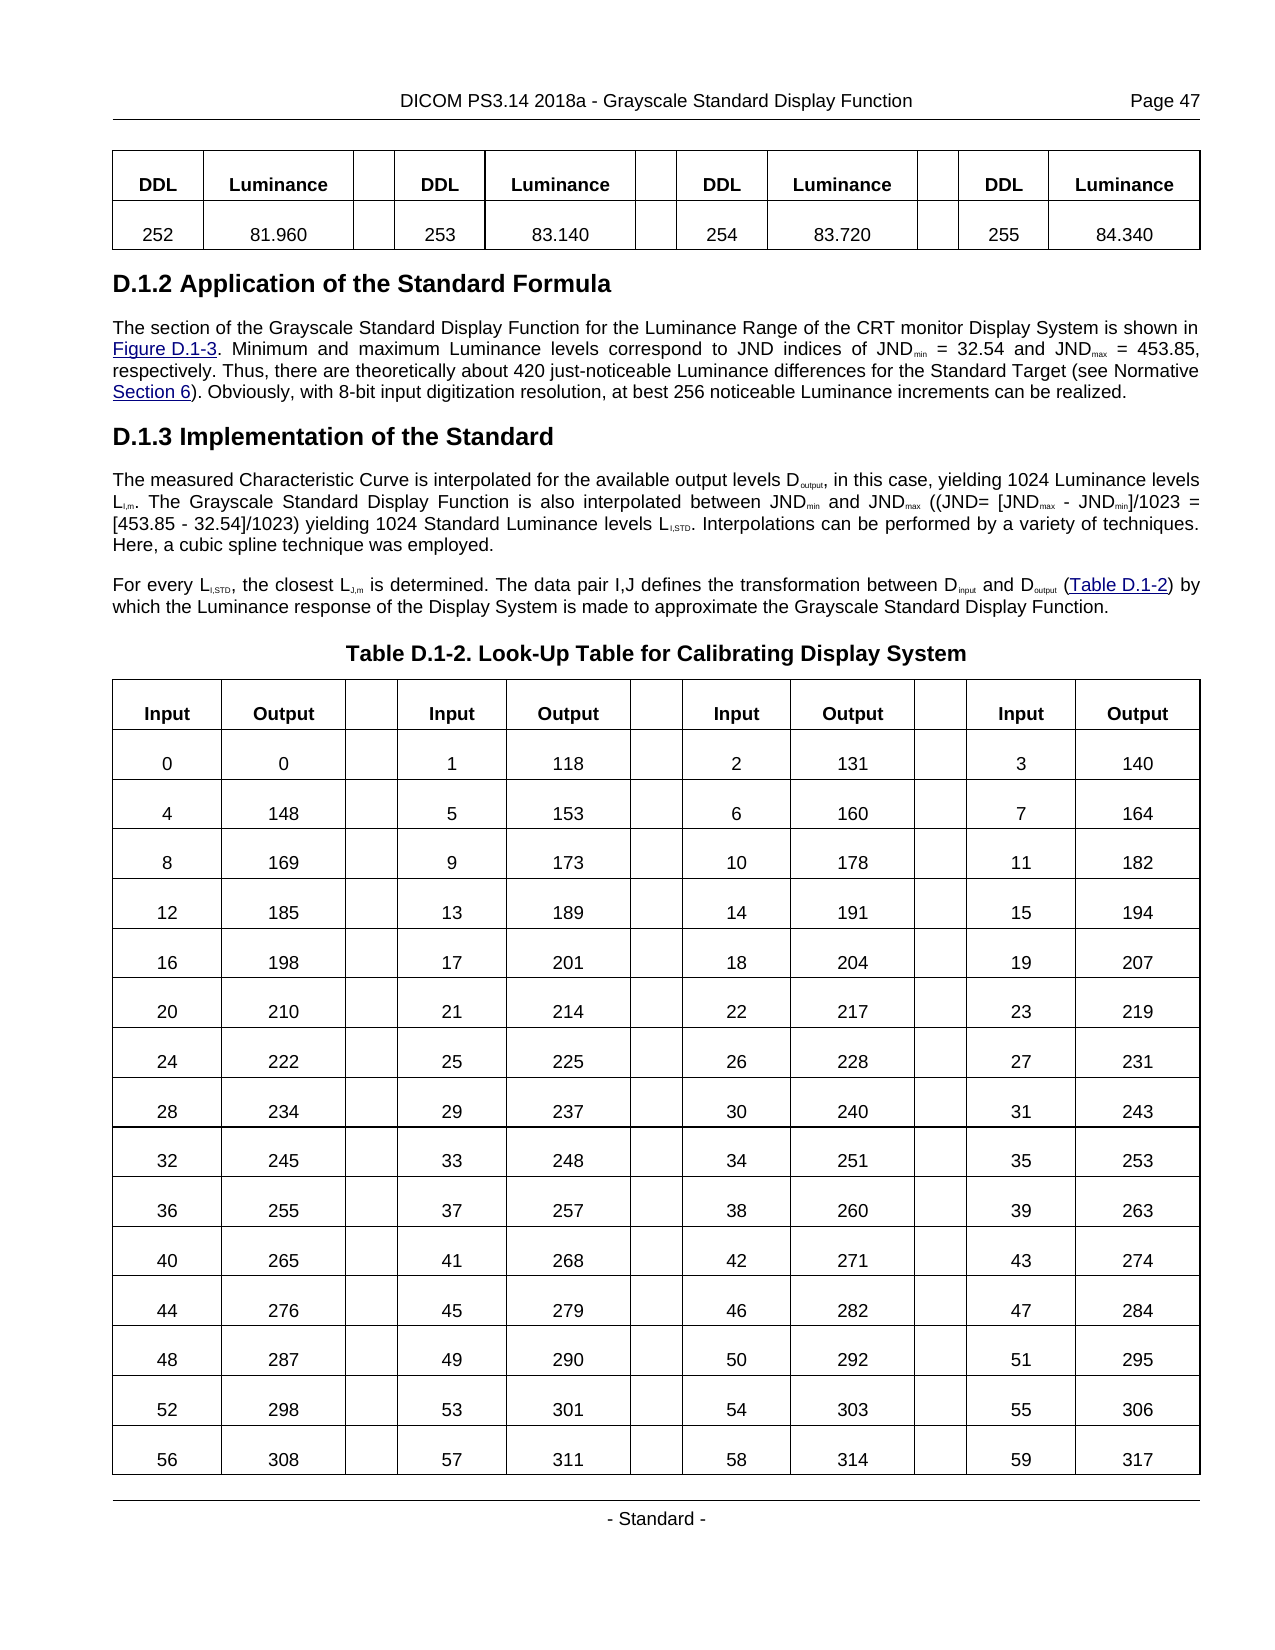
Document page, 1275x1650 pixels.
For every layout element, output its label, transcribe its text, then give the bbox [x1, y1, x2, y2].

table_cell 23 [967, 978, 1075, 1027]
table_cell 191 [791, 879, 914, 928]
table_cell [918, 201, 958, 249]
table_cell 306 [1076, 1376, 1199, 1424]
table_cell 198 [222, 929, 345, 977]
table_cell [631, 1128, 682, 1176]
table_cell 243 [1076, 1078, 1199, 1126]
text D.1.2 Application of the Standard Formula [112, 269, 1200, 298]
table_cell 47 [967, 1276, 1075, 1325]
table_cell 13 [398, 879, 506, 928]
table_cell 34 [683, 1128, 790, 1176]
table_cell 194 [1076, 879, 1199, 928]
table_cell 290 [507, 1326, 630, 1375]
table_cell 41 [398, 1227, 506, 1275]
table_cell 253 [1076, 1128, 1199, 1176]
table_cell 284 [1076, 1276, 1199, 1325]
table_header Output [1076, 680, 1199, 729]
table_cell 46 [683, 1276, 790, 1325]
table_cell 6 [683, 780, 790, 828]
table_cell [631, 1376, 682, 1424]
table_cell 260 [791, 1177, 914, 1226]
table_cell 303 [791, 1376, 914, 1424]
table_cell 53 [398, 1376, 506, 1424]
table_cell 25 [398, 1028, 506, 1077]
table_cell 1 [398, 730, 506, 778]
table_cell 11 [967, 829, 1075, 878]
table_cell 298 [222, 1376, 345, 1424]
table_header Luminance [1049, 151, 1199, 200]
table_cell 33 [398, 1128, 506, 1176]
table_cell 160 [791, 780, 914, 828]
table_cell [346, 730, 397, 778]
table_cell 245 [222, 1128, 345, 1176]
table_cell [915, 879, 966, 928]
text For every LI,STD, the closest LJ,m is determined. The data pair I,J defines the transformation between Dinput and Doutput (Table D.1-2) by which the Luminance response of the Display System is made to approximate the Grayscale Standard Display Function. [112, 574, 1200, 617]
table_cell [631, 1276, 682, 1325]
table_header [346, 680, 397, 729]
table_cell 251 [791, 1128, 914, 1176]
table_header Output [222, 680, 345, 729]
table_cell 169 [222, 829, 345, 878]
text The section of the Grayscale Standard Display Function for the Luminance Range of the CRT monitor Display System is shown in Figure D.1-3. Minimum and maximum Luminance levels correspond to JND indices of JNDmin = 32.54 and JNDmax = 453.85, respectively. Thus, there are theoretically about 420 just-noticeable Luminance differences for the Standard Target (see Normative Section 6). Obviously, with 8-bit input digitization resolution, at best 256 noticeable Luminance increments can be realized. [112, 317, 1200, 403]
table_header [631, 680, 682, 729]
table_header DDL [395, 151, 484, 200]
table_cell [631, 1326, 682, 1375]
table_cell 228 [791, 1028, 914, 1077]
table_cell 4 [113, 780, 221, 828]
table_cell 20 [113, 978, 221, 1027]
table_cell 314 [791, 1426, 914, 1474]
table_cell 282 [791, 1276, 914, 1325]
table_cell [915, 829, 966, 878]
table_cell 201 [507, 929, 630, 977]
table_cell 2 [683, 730, 790, 778]
table_cell [346, 1426, 397, 1474]
table_cell [915, 1426, 966, 1474]
table_cell 39 [967, 1177, 1075, 1226]
table_cell 182 [1076, 829, 1199, 878]
table_cell 28 [113, 1078, 221, 1126]
table_cell [346, 829, 397, 878]
table_cell 54 [683, 1376, 790, 1424]
table_cell 295 [1076, 1326, 1199, 1375]
table_header Input [113, 680, 221, 729]
table_cell 131 [791, 730, 914, 778]
table_cell [346, 1227, 397, 1275]
text D.1.3 Implementation of the Standard [112, 422, 1200, 450]
table_cell 237 [507, 1078, 630, 1126]
table_cell 57 [398, 1426, 506, 1474]
table_cell [631, 730, 682, 778]
table_cell 50 [683, 1326, 790, 1375]
table_cell [346, 1326, 397, 1375]
table_cell 311 [507, 1426, 630, 1474]
table_header Input [967, 680, 1075, 729]
table_cell [631, 1078, 682, 1126]
table_cell 26 [683, 1028, 790, 1077]
table_cell [631, 978, 682, 1027]
table_cell 210 [222, 978, 345, 1027]
table_cell 55 [967, 1376, 1075, 1424]
table_cell 81.960 [204, 201, 353, 249]
table_cell [346, 929, 397, 977]
table_cell [346, 879, 397, 928]
table_cell 48 [113, 1326, 221, 1375]
table_cell 7 [967, 780, 1075, 828]
table_cell 268 [507, 1227, 630, 1275]
text Table D.1-2. Look-Up Table for Calibrating Display System [112, 640, 1200, 666]
table_cell 83.140 [486, 201, 635, 249]
table_cell 265 [222, 1227, 345, 1275]
table_cell [631, 929, 682, 977]
table_cell [915, 730, 966, 778]
table_cell [915, 1276, 966, 1325]
table_cell 35 [967, 1128, 1075, 1176]
table_cell 22 [683, 978, 790, 1027]
table_cell [346, 1276, 397, 1325]
table_cell 15 [967, 879, 1075, 928]
table_cell 16 [113, 929, 221, 977]
table_cell 17 [398, 929, 506, 977]
table_header Input [683, 680, 790, 729]
table_cell 9 [398, 829, 506, 878]
table_cell 185 [222, 879, 345, 928]
table_cell [915, 929, 966, 977]
table_cell [631, 1227, 682, 1275]
table_cell [636, 201, 676, 249]
table_cell 30 [683, 1078, 790, 1126]
table_cell 255 [959, 201, 1048, 249]
table_header DDL [677, 151, 767, 200]
table_header [636, 151, 676, 200]
table_cell 234 [222, 1078, 345, 1126]
table_header Luminance [768, 151, 917, 200]
table_cell [346, 1028, 397, 1077]
table_header DDL [959, 151, 1048, 200]
table_cell 153 [507, 780, 630, 828]
table_cell 18 [683, 929, 790, 977]
table_cell 173 [507, 829, 630, 878]
table_cell 217 [791, 978, 914, 1027]
table_cell 36 [113, 1177, 221, 1226]
table_cell [631, 879, 682, 928]
table_header [354, 151, 394, 200]
table_cell 10 [683, 829, 790, 878]
table_cell 37 [398, 1177, 506, 1226]
table_cell [346, 1128, 397, 1176]
table_cell 253 [395, 201, 484, 249]
table_cell 24 [113, 1028, 221, 1077]
table_cell 44 [113, 1276, 221, 1325]
table_cell [915, 780, 966, 828]
table_cell 271 [791, 1227, 914, 1275]
table_cell 32 [113, 1128, 221, 1176]
table_cell 83.720 [768, 201, 917, 249]
table_cell 207 [1076, 929, 1199, 977]
table_cell [346, 780, 397, 828]
table_cell 84.340 [1049, 201, 1199, 249]
table_cell 31 [967, 1078, 1075, 1126]
table_cell 301 [507, 1376, 630, 1424]
table_cell 252 [113, 201, 203, 249]
table_cell 56 [113, 1426, 221, 1474]
table_cell 38 [683, 1177, 790, 1226]
table_cell 240 [791, 1078, 914, 1126]
table_cell 14 [683, 879, 790, 928]
table_cell 189 [507, 879, 630, 928]
table_header [918, 151, 958, 200]
table_cell 263 [1076, 1177, 1199, 1226]
table_cell 164 [1076, 780, 1199, 828]
table_cell 58 [683, 1426, 790, 1474]
table_cell [346, 978, 397, 1027]
table_cell [631, 1177, 682, 1226]
table_cell 8 [113, 829, 221, 878]
table_cell 12 [113, 879, 221, 928]
table_cell [354, 201, 394, 249]
table_cell 148 [222, 780, 345, 828]
table_cell 49 [398, 1326, 506, 1375]
text The measured Characteristic Curve is interpolated for the available output levels Doutput, in this case, yielding 1024 Luminance levels LI,m. The Grayscale Standard Display Function is also interpolated between JNDmin and JNDmax ((JND= [JNDmax - JNDmin]/1023 = [453.85 - 32.54]/1023) yielding 1024 Standard Luminance levels LI,STD. Interpolations can be performed by a variety of techniques. Here, a cubic spline technique was employed. [112, 469, 1200, 555]
table_cell 0 [222, 730, 345, 778]
table_header Luminance [486, 151, 635, 200]
table_cell [631, 829, 682, 878]
table_cell 225 [507, 1028, 630, 1077]
table_cell 292 [791, 1326, 914, 1375]
table_cell 204 [791, 929, 914, 977]
table_cell 214 [507, 978, 630, 1027]
table_cell 276 [222, 1276, 345, 1325]
table_cell 42 [683, 1227, 790, 1275]
table_cell 21 [398, 978, 506, 1027]
table_cell 118 [507, 730, 630, 778]
table_cell 0 [113, 730, 221, 778]
table_header Luminance [204, 151, 353, 200]
table_header Output [791, 680, 914, 729]
table_header Output [507, 680, 630, 729]
table_cell [346, 1078, 397, 1126]
table_cell [346, 1177, 397, 1226]
table_cell [915, 1326, 966, 1375]
table_cell [631, 780, 682, 828]
table_cell 3 [967, 730, 1075, 778]
table_cell 45 [398, 1276, 506, 1325]
table_cell 19 [967, 929, 1075, 977]
table_cell [346, 1376, 397, 1424]
table_cell 254 [677, 201, 767, 249]
table_header [915, 680, 966, 729]
table_cell 219 [1076, 978, 1199, 1027]
table_cell 43 [967, 1227, 1075, 1275]
table_cell 317 [1076, 1426, 1199, 1474]
table_cell 40 [113, 1227, 221, 1275]
table_cell 5 [398, 780, 506, 828]
table_cell 178 [791, 829, 914, 878]
table_cell 231 [1076, 1028, 1199, 1077]
table_cell [915, 1227, 966, 1275]
table_cell 222 [222, 1028, 345, 1077]
table_cell [915, 978, 966, 1027]
table_cell 59 [967, 1426, 1075, 1474]
table_header Input [398, 680, 506, 729]
table_cell [915, 1128, 966, 1176]
table_cell 140 [1076, 730, 1199, 778]
table_cell [915, 1376, 966, 1424]
table_cell [915, 1177, 966, 1226]
table_cell [631, 1028, 682, 1077]
table_cell 29 [398, 1078, 506, 1126]
table_cell 279 [507, 1276, 630, 1325]
table_cell 51 [967, 1326, 1075, 1375]
table_cell 287 [222, 1326, 345, 1375]
table_cell 248 [507, 1128, 630, 1176]
table_header DDL [113, 151, 203, 200]
table_cell 274 [1076, 1227, 1199, 1275]
table_cell 257 [507, 1177, 630, 1226]
table_cell [915, 1028, 966, 1077]
table_cell 308 [222, 1426, 345, 1474]
table_cell [631, 1426, 682, 1474]
table_cell 52 [113, 1376, 221, 1424]
table_cell 27 [967, 1028, 1075, 1077]
table_cell 255 [222, 1177, 345, 1226]
table_cell [915, 1078, 966, 1126]
